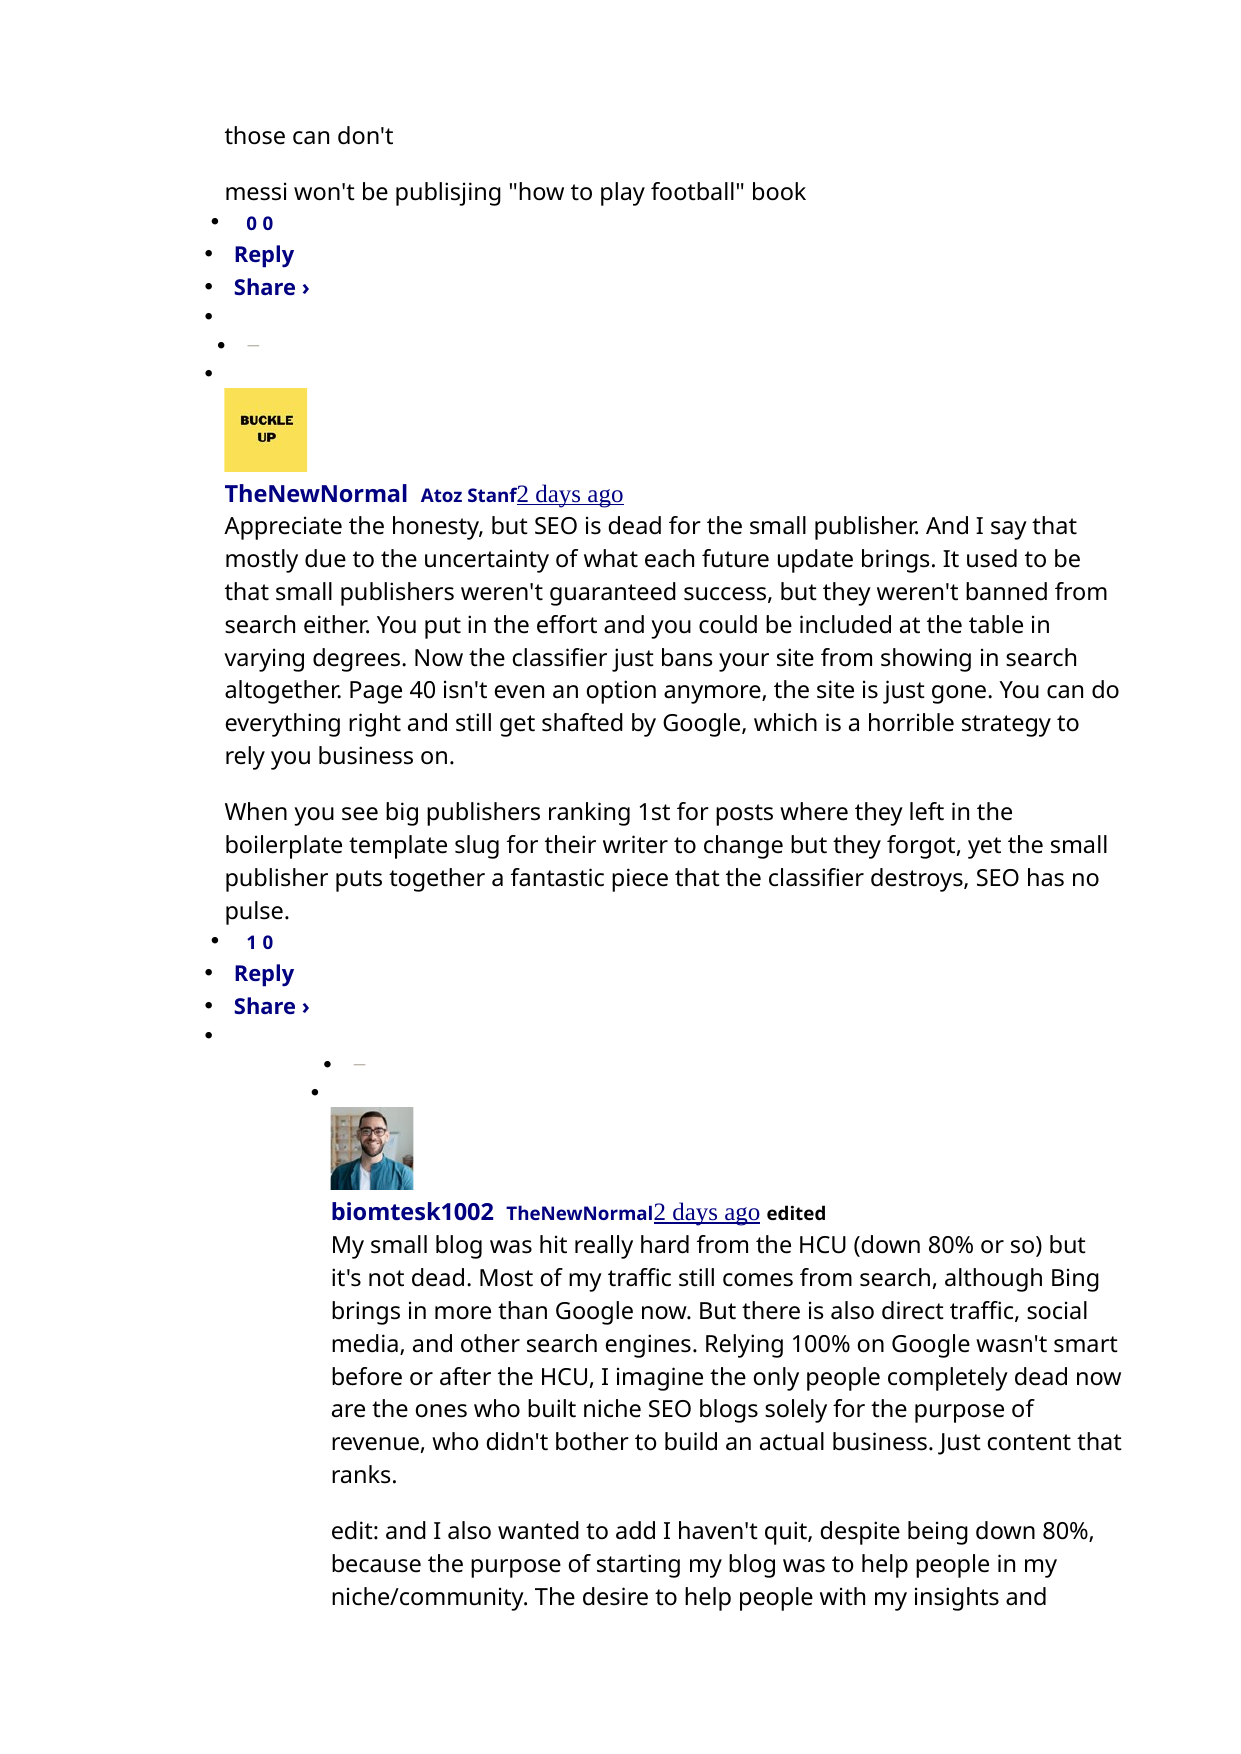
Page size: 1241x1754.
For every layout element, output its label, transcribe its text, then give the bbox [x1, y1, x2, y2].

picture [224, 388, 308, 472]
list TheNewNormal Atoz Stanf2 days ago [215, 477, 1103, 509]
list Reply [215, 955, 1103, 988]
list When you see big publishers ranking 1st for posts where they left in the boilerplate template slug for their writer to change but they forgot, yet the small publisher puts together a fantastic piece that the classifier destroys, SEO has no pulse. [215, 795, 1122, 926]
list Share › [215, 988, 1103, 1021]
list Reply [215, 236, 1103, 269]
list − [324, 1050, 1116, 1078]
list 1 0 [221, 926, 1097, 955]
picture [330, 1107, 414, 1190]
list 0 0 [221, 207, 1097, 236]
list My small blog was hit really hard from the HCU (down 80% or so) but it's not dead. Most of my traffic still comes from search, although Bing brings in more than Google now. But there is also direct traffic, social media, and other search engines. Relying 100% on Google wasn't smart before or after the HCU, I imagine the only people completely dead now are the ones who built niche SEO blogs solely for the purpose of revenue, who didn't bother to build an actual business. Just content that ranks. [312, 1228, 1122, 1490]
list − [227, 331, 1116, 359]
list edit: and I also wanted to add I haven't quit, despite being down 80%, because the purpose of starting my blog was to help people in my niche/community. The desire to help people with my insights and [312, 1514, 1122, 1612]
list Appreciate the honesty, but SEO is dead for the small publisher. And I say that mostly due to the uncertainty of what each future update brings. It used to be that small publishers weren't guaranteed success, but they weren't banned from search either. You put in the effort and you could be included at the table in varying degrees. Now the classifier just bans your site from showing in search altogether. Page 40 isn't even an option anymore, the site is just gone. You can do everything right and still get shafted by Google, which is a horrible strategy to rely you business on. [215, 509, 1122, 771]
list messi won't be publisjing "how to play football" book [215, 174, 1122, 207]
list those can don't [215, 118, 1122, 151]
list Share › [215, 269, 1103, 302]
list biomtesk1002 TheNewNormal2 days ago edited [312, 1196, 1103, 1228]
